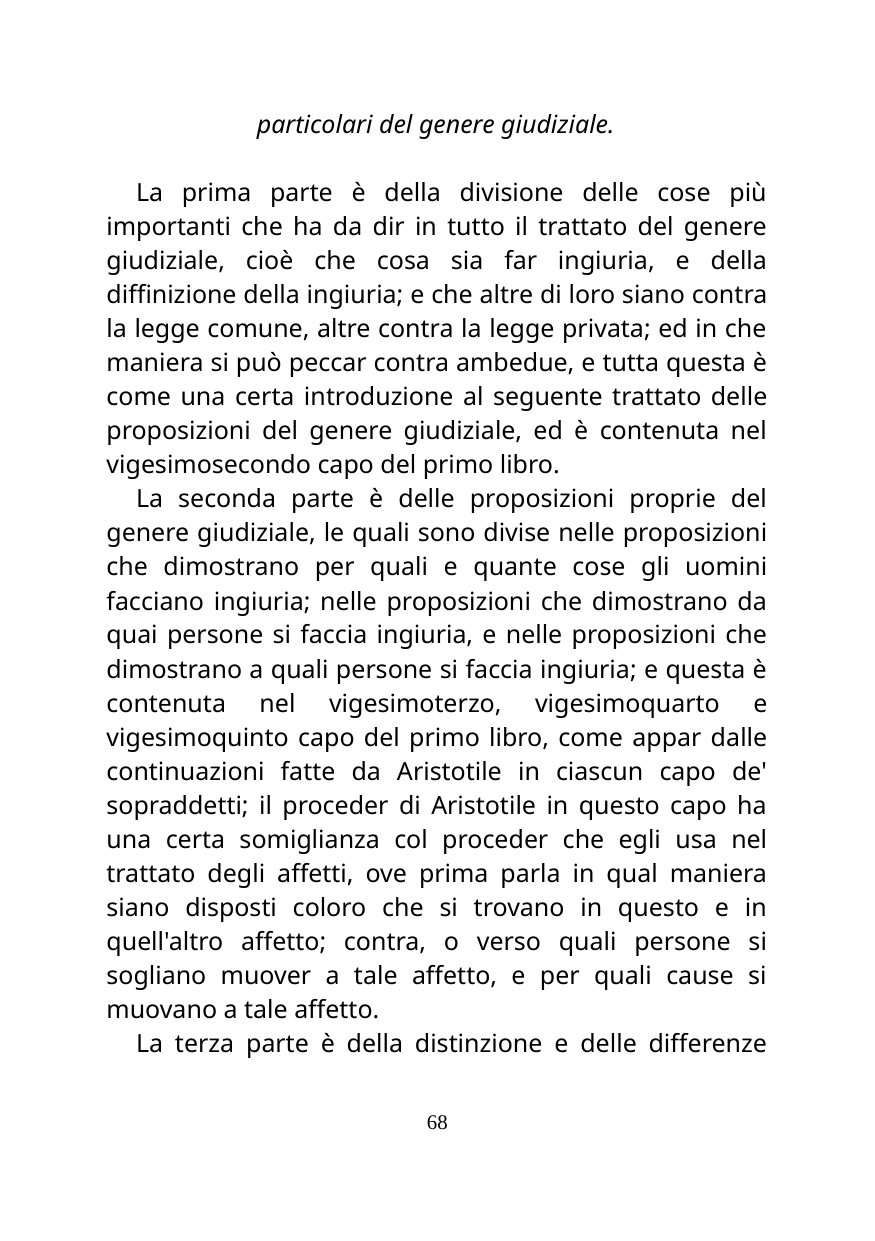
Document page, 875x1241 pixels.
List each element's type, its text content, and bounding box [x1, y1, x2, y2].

text particolari del genere giudiziale. [106, 106, 768, 140]
text La terza parte è della distinzione e delle differenze [106, 1026, 768, 1060]
text La prima parte è della divisione delle cose più importanti che ha da dir in tutto il trattato del genere giudiziale, cioè che cosa sia far ingiuria, e della diffinizione della ingiuria; e che altre di loro siano contra la legge comune, altre contra la legge privata; ed in che maniera si può peccar contra ambedue, e tutta questa è come una certa introduzione al seguente trattato delle proposizioni del genere giudiziale, ed è contenuta nel vigesimosecondo capo del primo libro. [106, 174, 768, 481]
text La seconda parte è delle proposizioni proprie del genere giudiziale, le quali sono divise nelle proposizioni che dimostrano per quali e quante cose gli uomini facciano ingiuria; nelle proposizioni che dimostrano da quai persone si faccia ingiuria, e nelle proposizioni che dimostrano a quali persone si faccia ingiuria; e questa è contenuta nel vigesimoterzo, vigesimoquarto e vigesimoquinto capo del primo libro, come appar dalle continuazioni fatte da Aristotile in ciascun capo de' sopraddetti; il proceder di Aristotile in questo capo ha una certa somiglianza col proceder che egli usa nel trattato degli affetti, ove prima parla in qual maniera siano disposti coloro che si trovano in questo e in quell'altro affetto; contra, o verso quali persone si sogliano muover a tale affetto, e per quali cause si muovano a tale affetto. [106, 481, 768, 1026]
